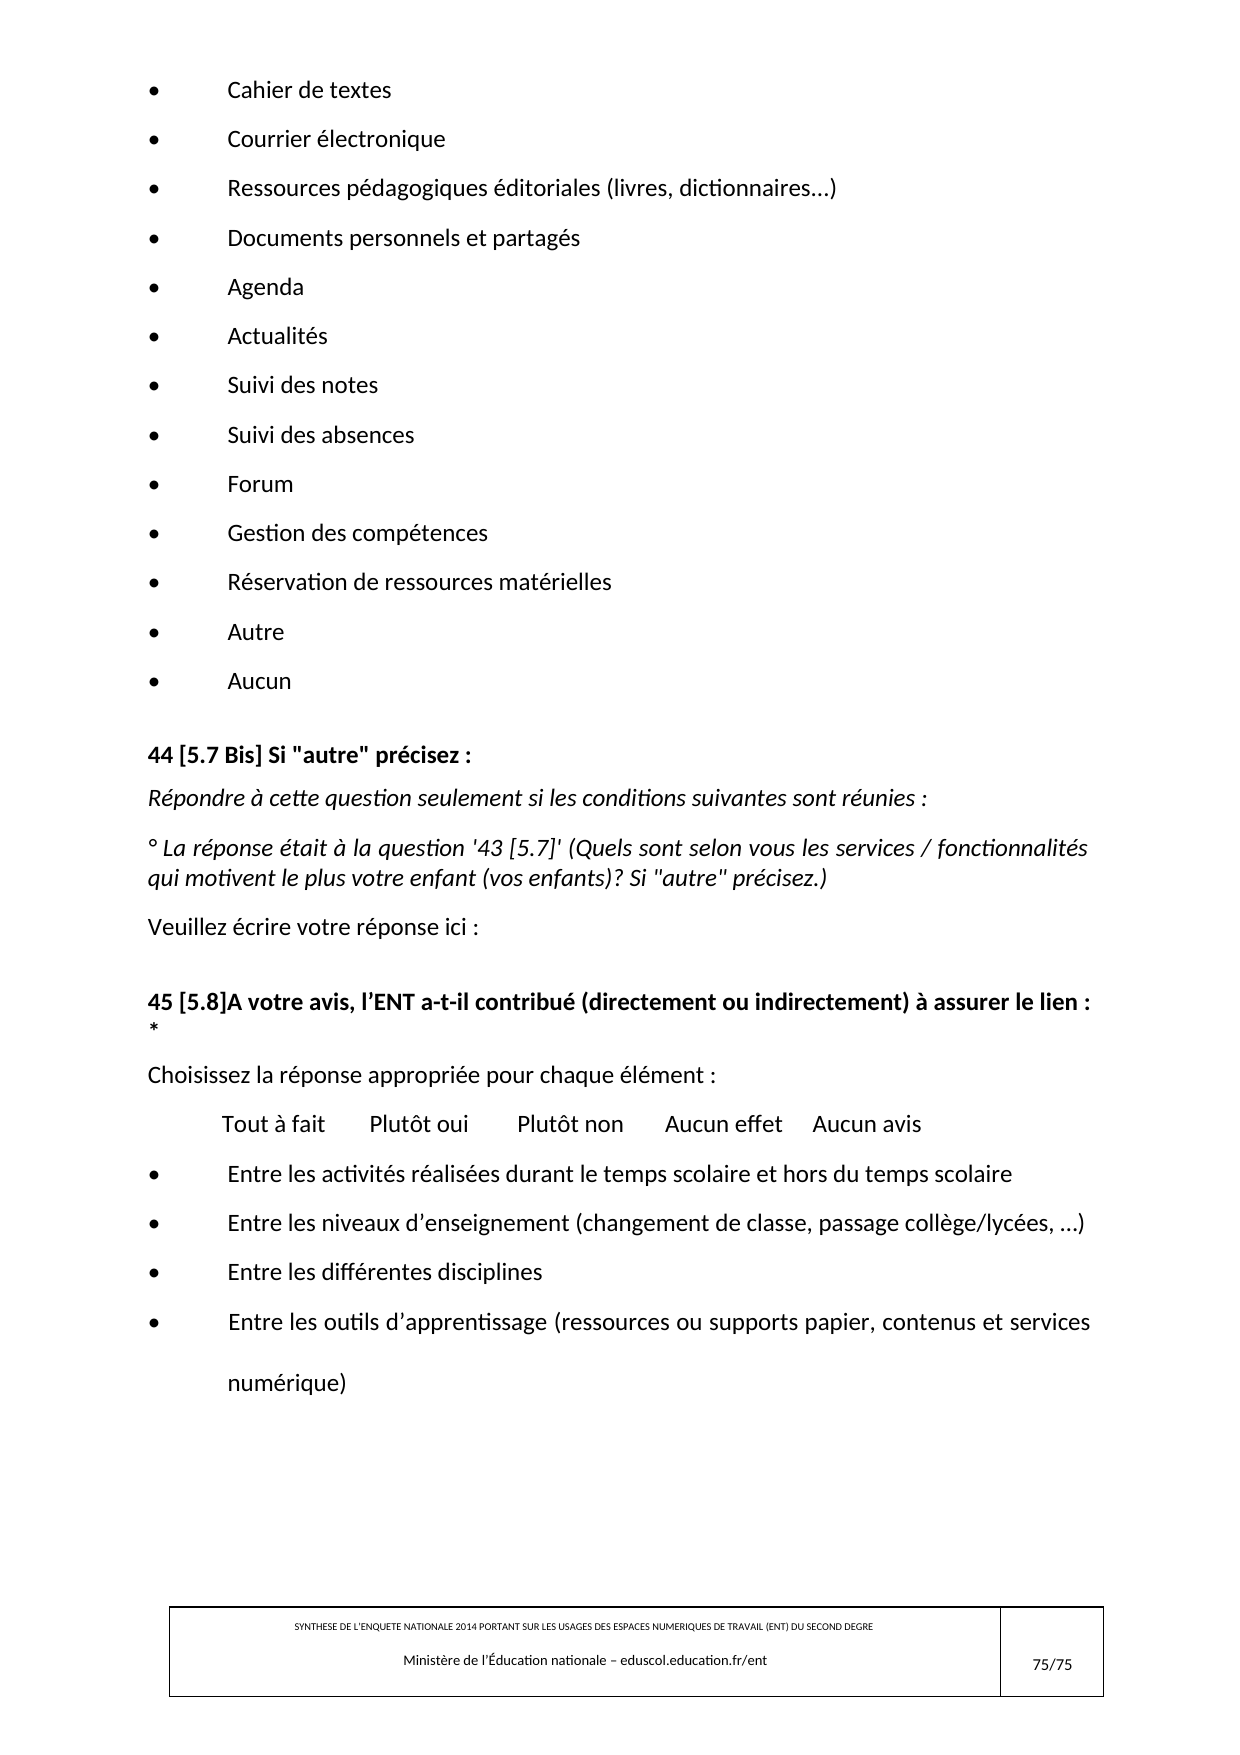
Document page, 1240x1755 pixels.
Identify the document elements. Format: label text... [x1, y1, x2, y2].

text Choisissez la réponse appropriée pour chaque élément : [148, 1059, 1092, 1090]
text • Documents personnels et partagés [148, 222, 1092, 252]
text • Actualités [148, 320, 1092, 351]
text • Suivi des notes [148, 369, 1092, 400]
text Répondre à cette question seulement si les conditions suivantes sont réunies : [148, 782, 1092, 813]
text • Réservation de ressources matérielles [148, 567, 1092, 597]
text ° La réponse était à la question '43 [5.7]' (Quels sont selon vous les services / fonctionnalités qui motivent le plus votre enfant (vos enfants)? Si "autre" précisez.) [148, 832, 1092, 893]
text • Cahier de textes [148, 74, 1092, 104]
text • Suivi des absences [148, 419, 1092, 449]
text • Gestion des compétences [148, 517, 1092, 548]
text Tout à fait Plutôt oui Plutôt non Aucun effet Aucun avis [148, 1108, 1092, 1139]
text • Ressources pédagogiques éditoriales (livres, dictionnaires...) [148, 172, 1092, 203]
text Veuillez écrire votre réponse ici : [148, 911, 1092, 942]
text • Autre [148, 616, 1092, 646]
text • Entre les outils d’apprentissage (ressources ou supports papier, contenus et services numérique) [148, 1306, 1092, 1397]
text 45 [5.8]A votre avis, l’ENT a-t-il contribué (directement ou indirectement) à assurer le lien : * [148, 986, 1092, 1047]
text • Forum [148, 468, 1092, 498]
text • Courrier électronique [148, 123, 1092, 154]
text • Entre les activités réalisées durant le temps scolaire et hors du temps scolaire [148, 1158, 1092, 1188]
text • Agenda [148, 271, 1092, 301]
text 44 [5.7 Bis] Si "autre" précisez : [148, 739, 1092, 770]
text • Aucun [148, 665, 1092, 696]
text • Entre les différentes disciplines [148, 1256, 1092, 1287]
text • Entre les niveaux d’enseignement (changement de classe, passage collège/lycées, …) [148, 1207, 1092, 1238]
